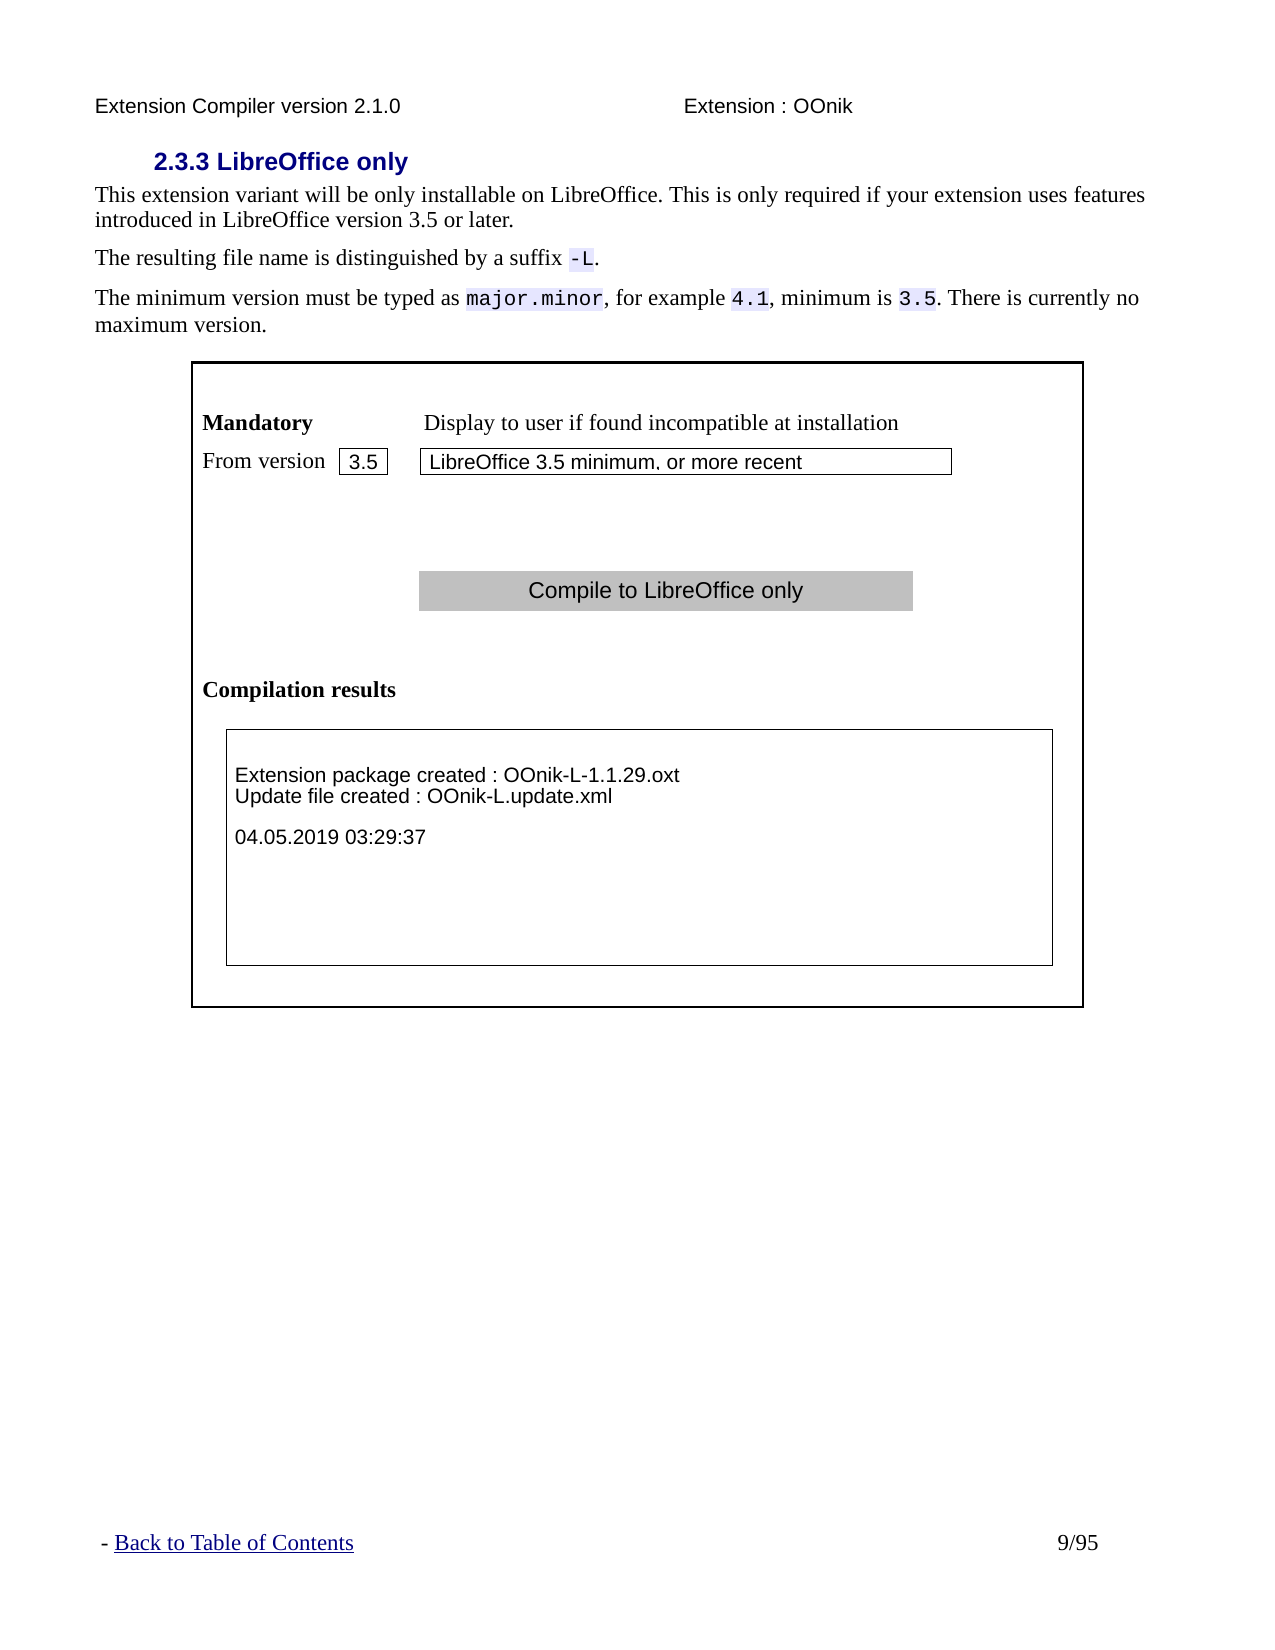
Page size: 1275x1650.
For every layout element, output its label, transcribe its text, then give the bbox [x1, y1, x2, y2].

text [952, 448, 1073, 474]
text This extension variant will be only installable on LibreOffice. This is only required if your extension uses features introduced in LibreOffice version 3.5 or later. [94, 181, 1181, 232]
text The minimum version must be typed as major.minor, for example 4.1, minimum is 3.5. There is currently no maximum version. [94, 284, 1181, 337]
text [388, 448, 420, 474]
subtitle LibreOffice only [153, 147, 1181, 176]
text From version [202, 448, 339, 474]
text Mandatory Display to user if found incompatible at installation [202, 410, 1073, 436]
text Compilation results [202, 676, 1073, 702]
text The resulting file name is distinguished by a suffix -L. [94, 245, 1181, 272]
